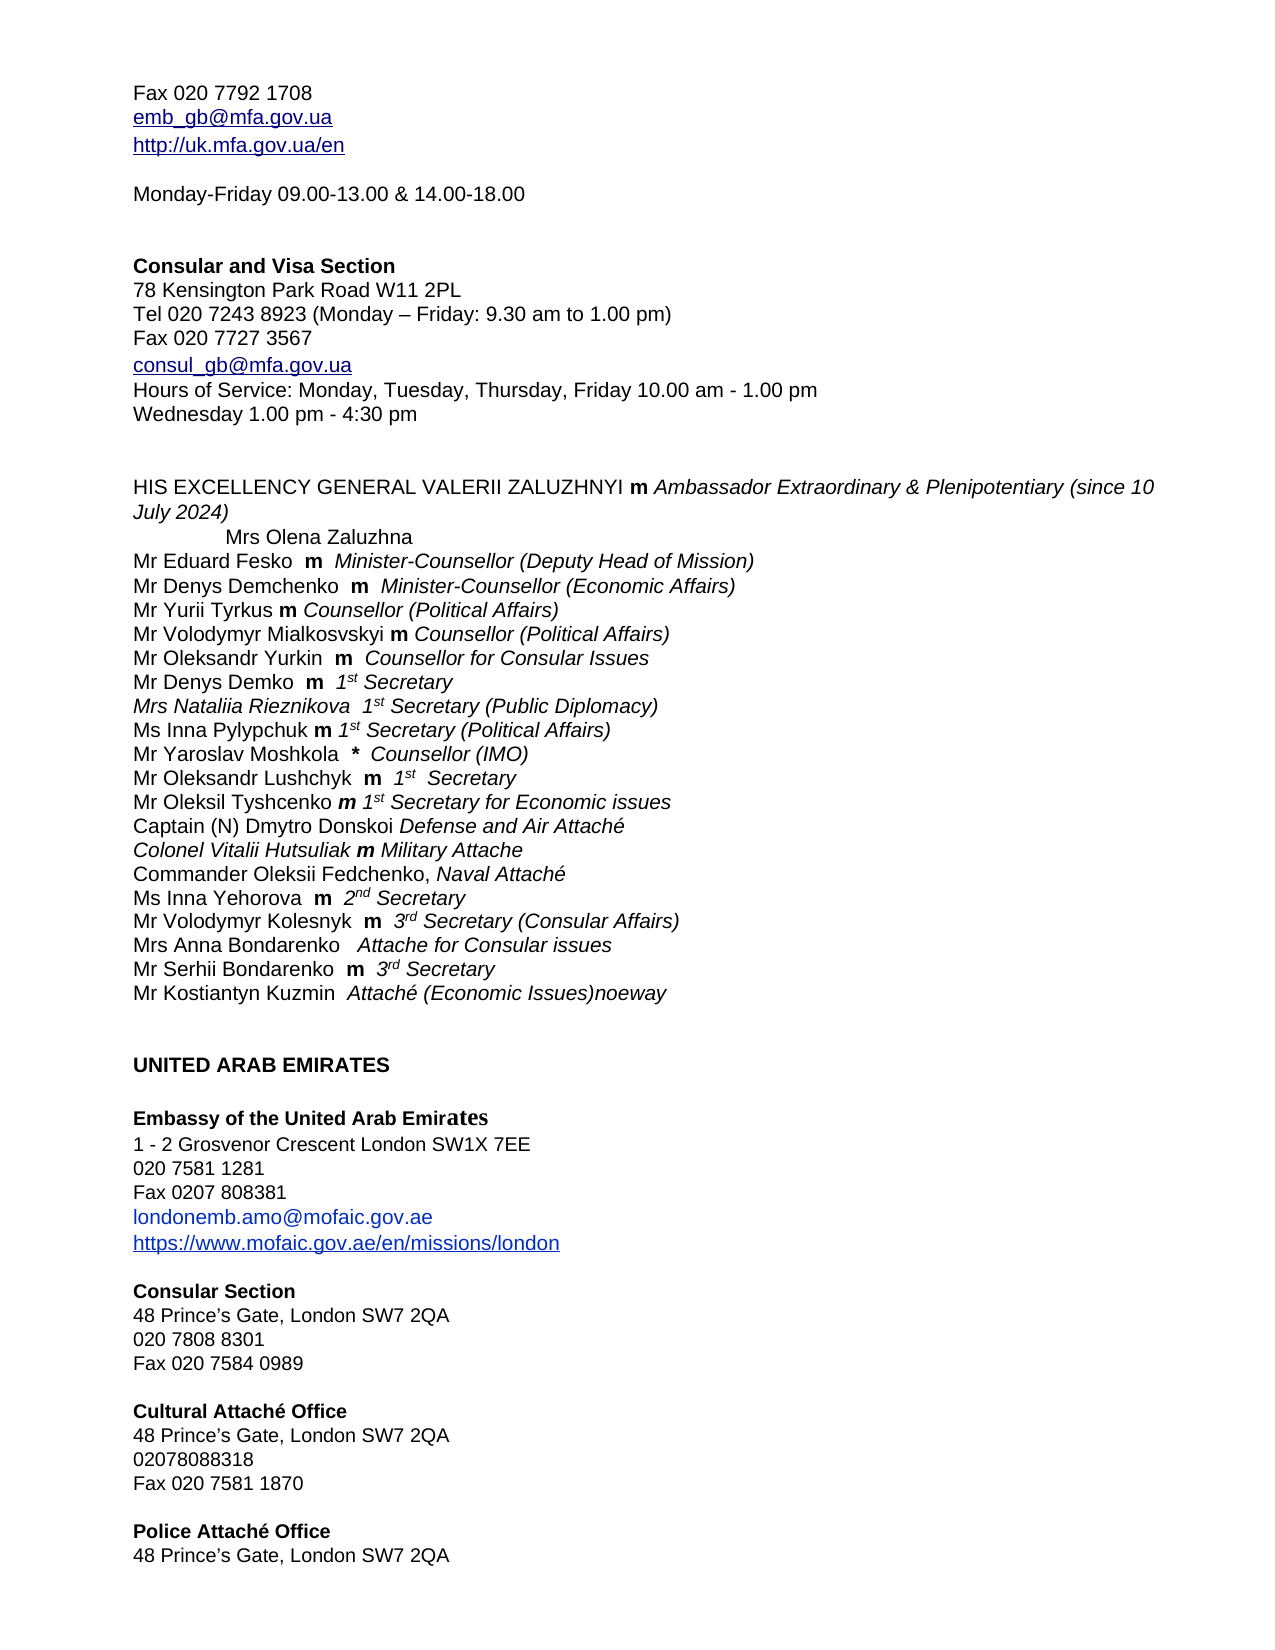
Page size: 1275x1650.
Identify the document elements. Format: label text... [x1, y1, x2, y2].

text Monday-Friday 09.00-13.00 & 14.00-18.00 [133, 182, 1181, 206]
text 1 - 2 Grosvenor Crescent London SW1X 7EE [133, 1133, 1181, 1156]
text Mr Oleksandr Lushchyk m 1st Secretary [133, 766, 1181, 789]
text Fax 020 7581 1870 [133, 1472, 1181, 1495]
text Mrs Olena Zaluzhna [133, 524, 1181, 548]
text Commander Oleksii Fedchenko, Naval Attaché [133, 861, 1181, 885]
text UNITED ARAB EMIRATES [133, 1053, 1181, 1077]
text Mr Yurii Tyrkus m Counsellor (Political Affairs) [133, 598, 1181, 622]
text Mrs Nataliia Rieznikova 1st Secretary (Public Diplomacy) [133, 694, 1181, 718]
text Hours of Service: Monday, Tuesday, Thursday, Friday 10.00 am - 1.00 pm [133, 378, 1181, 402]
text 78 Kensington Park Road W11 2PL [133, 277, 1181, 301]
text Embassy of the United Arab Emirates [133, 1102, 1181, 1131]
text emb_gb@mfa.gov.ua [133, 105, 1181, 129]
text Mr Serhii Bondarenko m 3rd Secretary [133, 957, 1181, 981]
text Fax 0207 808381 [133, 1181, 1181, 1204]
text Mr Yaroslav Moshkola * Counsellor (IMO) [133, 742, 1181, 766]
text HIS EXCELLENCY GENERAL VALERII ZALUZHNYI m Ambassador Extraordinary & Plenipotentiary (since 10 July 2024) [133, 475, 1181, 524]
text Mr Oleksandr Yurkin m Counsellor for Consular Issues [133, 646, 1181, 670]
text Mrs Anna Bondarenko Attache for Consular issues [133, 933, 1181, 957]
text Tel 020 7243 8923 (Monday – Friday: 9.30 am to 1.00 pm) [133, 301, 1181, 325]
text Mr Denys Demchenko m Minister-Counsellor (Economic Affairs) [133, 574, 1181, 598]
text Captain (N) Dmytro Donskoi Defense and Air Attaché [133, 813, 1181, 837]
text consul_gb@mfa.gov.ua [133, 349, 1181, 378]
text 48 Prince’s Gate, London SW7 2QA [133, 1544, 1181, 1567]
text Consular and Visa Section [133, 253, 1181, 277]
text Mr Volodymyr Kolesnyk m 3rd Secretary (Consular Affairs) [133, 909, 1181, 933]
text Mr Kostiantyn Kuzmin Attaché (Economic Issues)noeway [133, 981, 1181, 1005]
text Mr Oleksil Tyshcenko m 1st Secretary for Economic issues [133, 789, 1181, 813]
text 48 Prince’s Gate, London SW7 2QA [133, 1424, 1181, 1447]
text Mr Denys Demko m 1st Secretary [133, 670, 1181, 694]
text Ms Inna Yehorova m 2nd Secretary [133, 885, 1181, 909]
text Ms Inna Pylypchuk m 1st Secretary (Political Affairs) [133, 718, 1181, 742]
text Fax 020 7727 3567 [133, 325, 1181, 349]
text 020 7581 1281 [133, 1157, 1181, 1179]
text 48 Prince’s Gate, London SW7 2QA [133, 1304, 1181, 1326]
text 02078088318 [133, 1448, 1181, 1471]
text Colonel Vitalii Hutsuliak m Military Attache [133, 837, 1181, 861]
text Mr Volodymyr Mialkosvskyi m Counsellor (Political Affairs) [133, 622, 1181, 646]
text Fax 020 7584 0989 [133, 1352, 1181, 1374]
text 020 7808 8301 [133, 1328, 1181, 1351]
text Fax 020 7792 1708 [133, 81, 1181, 105]
text http://uk.mfa.gov.ua/en [133, 129, 1181, 158]
text Police Attaché Office [133, 1520, 1181, 1543]
text Wednesday 1.00 pm - 4:30 pm [133, 402, 1181, 426]
text Mr Eduard Fesko m Minister-Counsellor (Deputy Head of Mission) [133, 548, 1181, 572]
text londonemb.amo@mofaic.gov.ae [133, 1205, 1181, 1229]
text Cultural Attaché Office [133, 1400, 1181, 1423]
text Consular Section [133, 1280, 1181, 1302]
text https://www.mofaic.gov.ae/en/missions/london [133, 1230, 1181, 1254]
